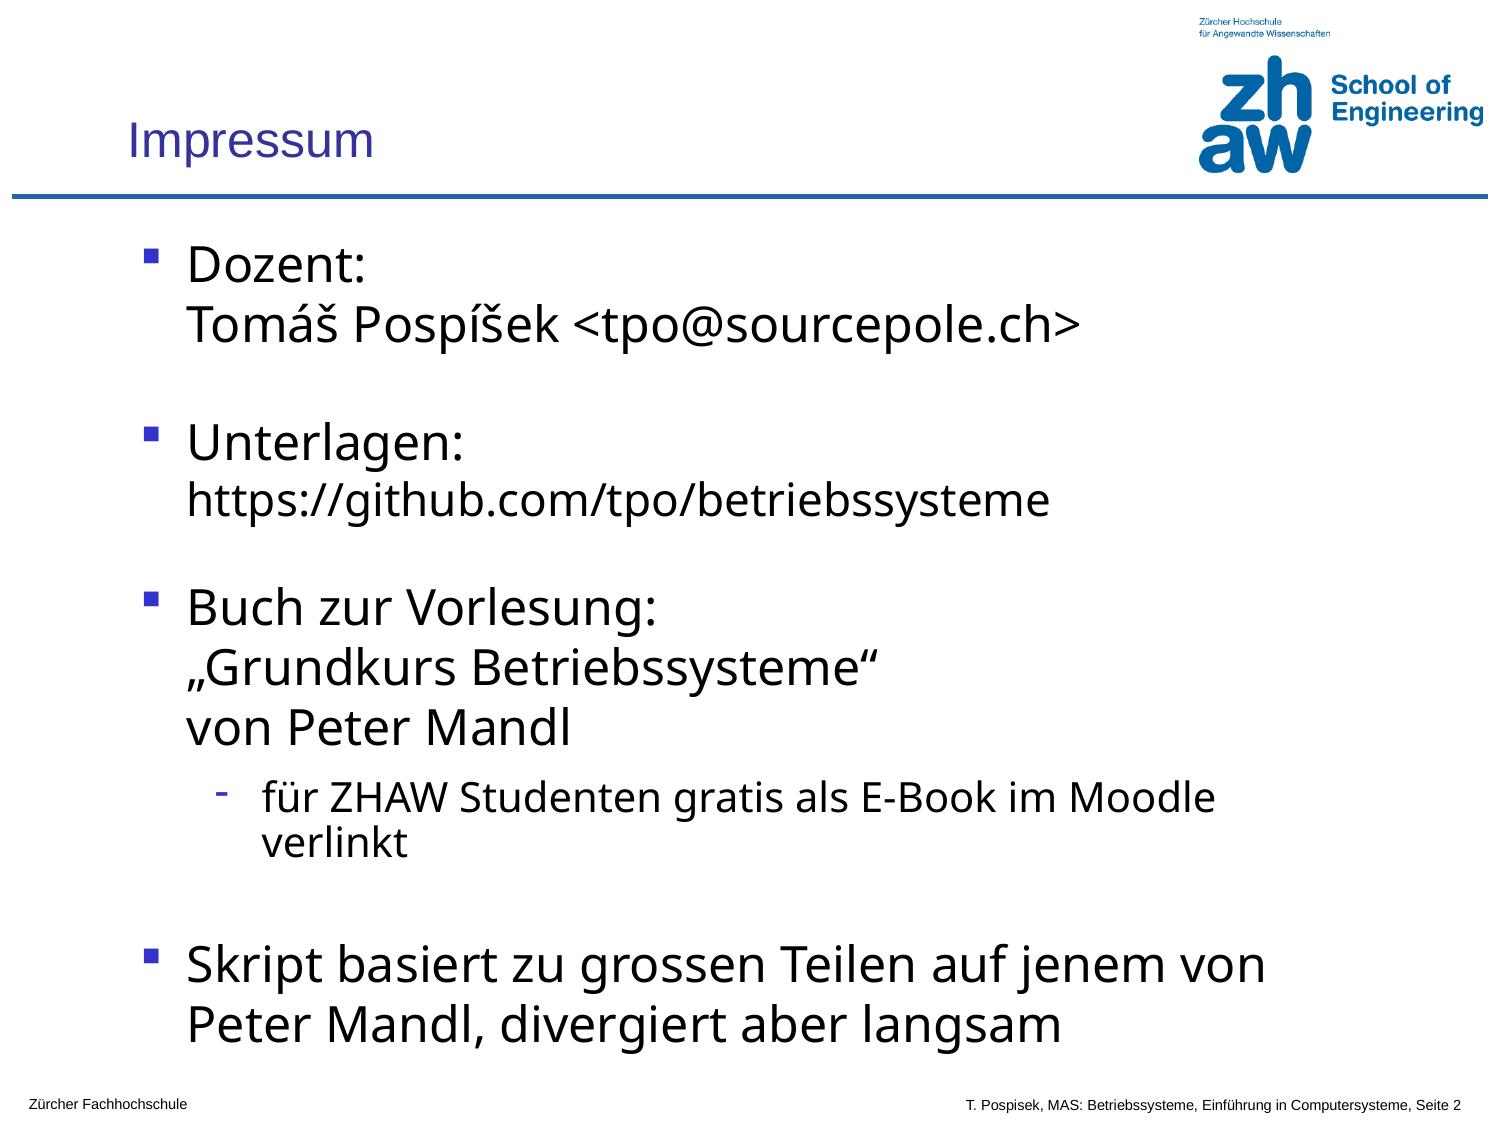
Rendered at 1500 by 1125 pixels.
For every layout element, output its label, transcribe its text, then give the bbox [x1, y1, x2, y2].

picture [1199, 18, 1483, 173]
text_box Dozent: Tomáš Pospíšek <tpo@sourcepole.ch> Unterlagen: https://github.com/tpo/betriebssysteme Buch zur Vorlesung: „Grundkurs Betriebssysteme“ von Peter Mandl für ZHAW Studenten gratis als E-Book im Moodle verlinkt Skript basiert zu grossen Teilen auf jenem von Peter Mandl, divergiert aber langsam [125, 224, 1350, 738]
title Impressum [112, 50, 1391, 175]
